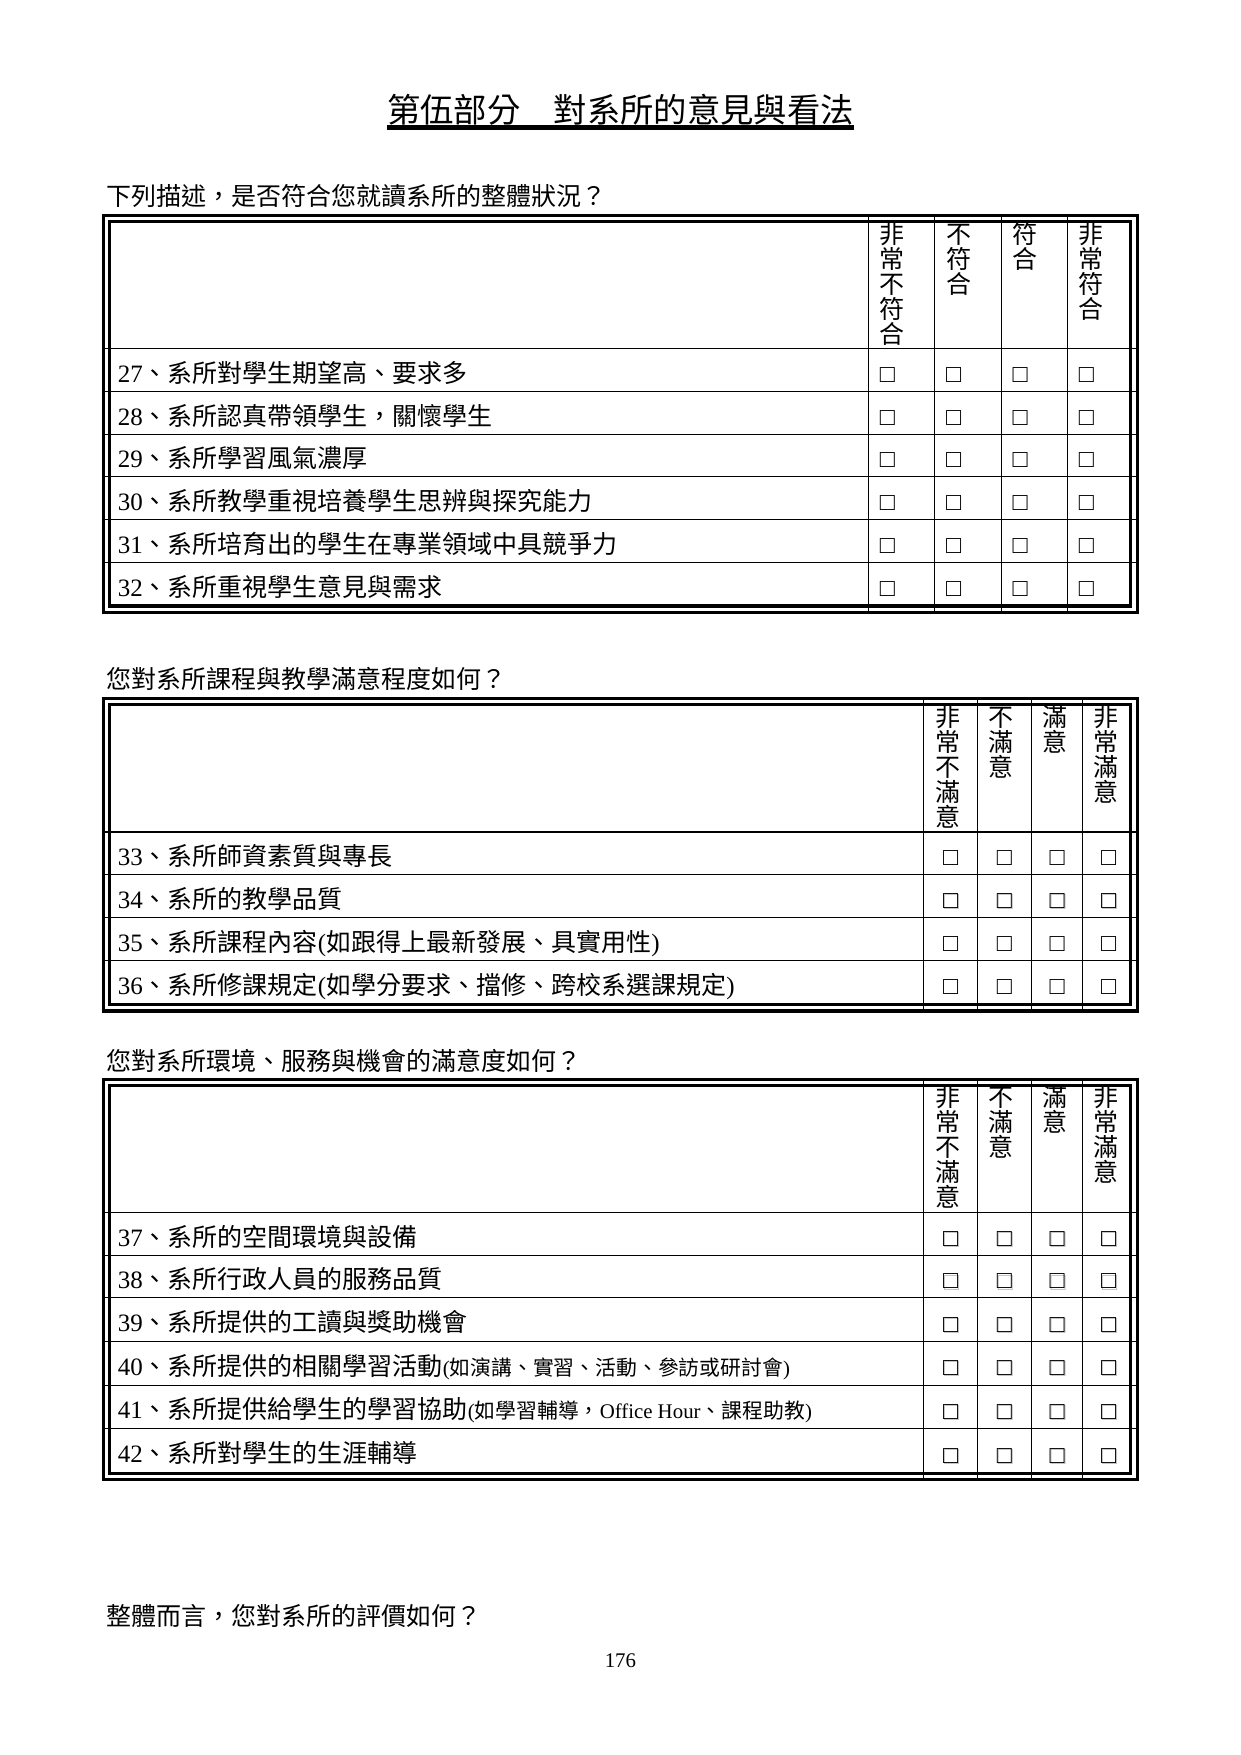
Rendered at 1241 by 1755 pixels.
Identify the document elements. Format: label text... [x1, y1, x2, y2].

table_header 不滿意 [978, 706, 1031, 831]
table_cell □ [1002, 392, 1067, 433]
table_header 非常符合 [1068, 217, 1134, 348]
table_cell □ [1083, 833, 1129, 874]
table_cell □ [869, 392, 934, 433]
table_cell 42、系所對學生的生涯輔導 [111, 1429, 923, 1472]
table_cell □ [924, 833, 977, 874]
table_cell □ [1032, 961, 1082, 1003]
table_cell □ [924, 1429, 977, 1472]
table_cell □ [924, 875, 977, 917]
table_header [106, 700, 923, 831]
table_cell □ [1068, 477, 1129, 519]
table_cell 40、系所提供的相關學習活動(如演講、實習、活動、參訪或研討會) [111, 1342, 923, 1384]
table_header 非常不滿意 [924, 1087, 977, 1212]
table_cell □ [1083, 875, 1129, 917]
table_cell □ [978, 1298, 1031, 1341]
table_cell □ [935, 520, 1001, 562]
table_cell □ [1002, 349, 1067, 391]
table_cell □ [1083, 1256, 1129, 1297]
table_cell □ [869, 477, 934, 519]
text 整體而言，您對系所的評價如何？ [106, 1596, 1134, 1632]
table_cell □ [1068, 520, 1129, 562]
table_header 非常不滿意 [924, 706, 977, 831]
table_cell 38、系所行政人員的服務品質 [111, 1256, 923, 1297]
table_cell □ [1032, 1213, 1082, 1254]
table_cell □ [978, 1342, 1031, 1384]
table_cell □ [978, 1429, 1031, 1472]
table_cell 28、系所認真帶領學生，關懷學生 [111, 392, 868, 433]
table_cell □ [935, 563, 1001, 604]
table_cell □ [935, 435, 1001, 476]
table_header 滿意 [1032, 1087, 1082, 1212]
table_cell □ [869, 563, 934, 604]
table_cell □ [924, 1298, 977, 1341]
table_cell 27、系所對學生期望高、要求多 [111, 349, 868, 391]
table_header 滿意 [1032, 706, 1082, 831]
table_cell □ [924, 1386, 977, 1428]
table_cell 36、系所修課規定(如學分要求、擋修、跨校系選課規定) [111, 961, 923, 1003]
table_header 非常不符合 [869, 223, 934, 348]
table_cell □ [978, 961, 1031, 1003]
table_cell □ [1083, 1429, 1129, 1472]
table_cell □ [1083, 1213, 1129, 1254]
table_cell 37、系所的空間環境與設備 [111, 1213, 923, 1254]
table_header 非常滿意 [1083, 700, 1134, 831]
table_cell □ [935, 349, 1001, 391]
table_cell □ [978, 1386, 1031, 1428]
table_cell 31、系所培育出的學生在專業領域中具競爭力 [111, 520, 868, 562]
text 下列描述，是否符合您就讀系所的整體狀況？ [106, 172, 1134, 214]
table_cell 35、系所課程內容(如跟得上最新發展、具實用性) [111, 918, 923, 960]
table_header 符合 [1002, 223, 1067, 348]
table_header [111, 223, 868, 348]
table_cell 39、系所提供的工讀與獎助機會 [111, 1298, 923, 1341]
table_cell □ [869, 349, 934, 391]
table_cell □ [1083, 1386, 1129, 1428]
table_cell □ [1002, 520, 1067, 562]
table_cell □ [1032, 1386, 1082, 1428]
table_cell □ [869, 520, 934, 562]
table_header 不符合 [935, 223, 1001, 348]
table_cell □ [1032, 833, 1082, 874]
table_cell □ [1083, 1298, 1129, 1341]
table_cell 30、系所教學重視培養學生思辨與探究能力 [111, 477, 868, 519]
table_cell □ [1032, 1298, 1082, 1341]
table_cell □ [1068, 392, 1129, 433]
table_cell □ [1083, 1342, 1129, 1384]
table_cell □ [1032, 1342, 1082, 1384]
table_header [106, 217, 868, 348]
table_cell 34、系所的教學品質 [111, 875, 923, 917]
text 您對系所課程與教學滿意程度如何？ [106, 655, 1134, 697]
table_cell □ [935, 477, 1001, 519]
table_cell □ [978, 833, 1031, 874]
table_cell □ [924, 1256, 977, 1297]
table_cell □ [935, 392, 1001, 433]
table_cell □ [1083, 961, 1129, 1003]
table_cell □ [924, 961, 977, 1003]
table_cell □ [978, 1213, 1031, 1254]
table_header [111, 706, 923, 831]
table_cell 41、系所提供給學生的學習協助(如學習輔導，Office Hour、課程助教) [111, 1386, 923, 1428]
table_cell □ [1032, 1256, 1082, 1297]
table_header 非常滿意 [1083, 1081, 1134, 1212]
table_cell □ [924, 918, 977, 960]
table_cell □ [978, 918, 1031, 960]
table_header [106, 1081, 923, 1212]
table_cell □ [869, 435, 934, 476]
table_cell □ [978, 875, 1031, 917]
table_cell □ [1032, 1429, 1082, 1472]
text 第伍部分 對系所的意見與看法 [106, 89, 1134, 130]
table_cell □ [1068, 435, 1129, 476]
table_cell □ [1002, 477, 1067, 519]
table_cell □ [1032, 918, 1082, 960]
table_cell 33、系所師資素質與專長 [111, 833, 923, 874]
table_cell □ [1002, 563, 1067, 604]
table_cell □ [978, 1256, 1031, 1297]
table_cell 29、系所學習風氣濃厚 [111, 435, 868, 476]
table_cell □ [1002, 435, 1067, 476]
table_cell 32、系所重視學生意見與需求 [111, 563, 868, 604]
table_cell □ [1068, 349, 1129, 391]
table_cell □ [1083, 918, 1129, 960]
table_header [111, 1087, 923, 1212]
table_header 不滿意 [978, 1087, 1031, 1212]
text 您對系所環境、服務與機會的滿意度如何？ [106, 1041, 1134, 1077]
table_cell □ [924, 1213, 977, 1254]
table_cell □ [1068, 563, 1129, 604]
table_cell □ [924, 1342, 977, 1384]
table_cell □ [1032, 875, 1082, 917]
